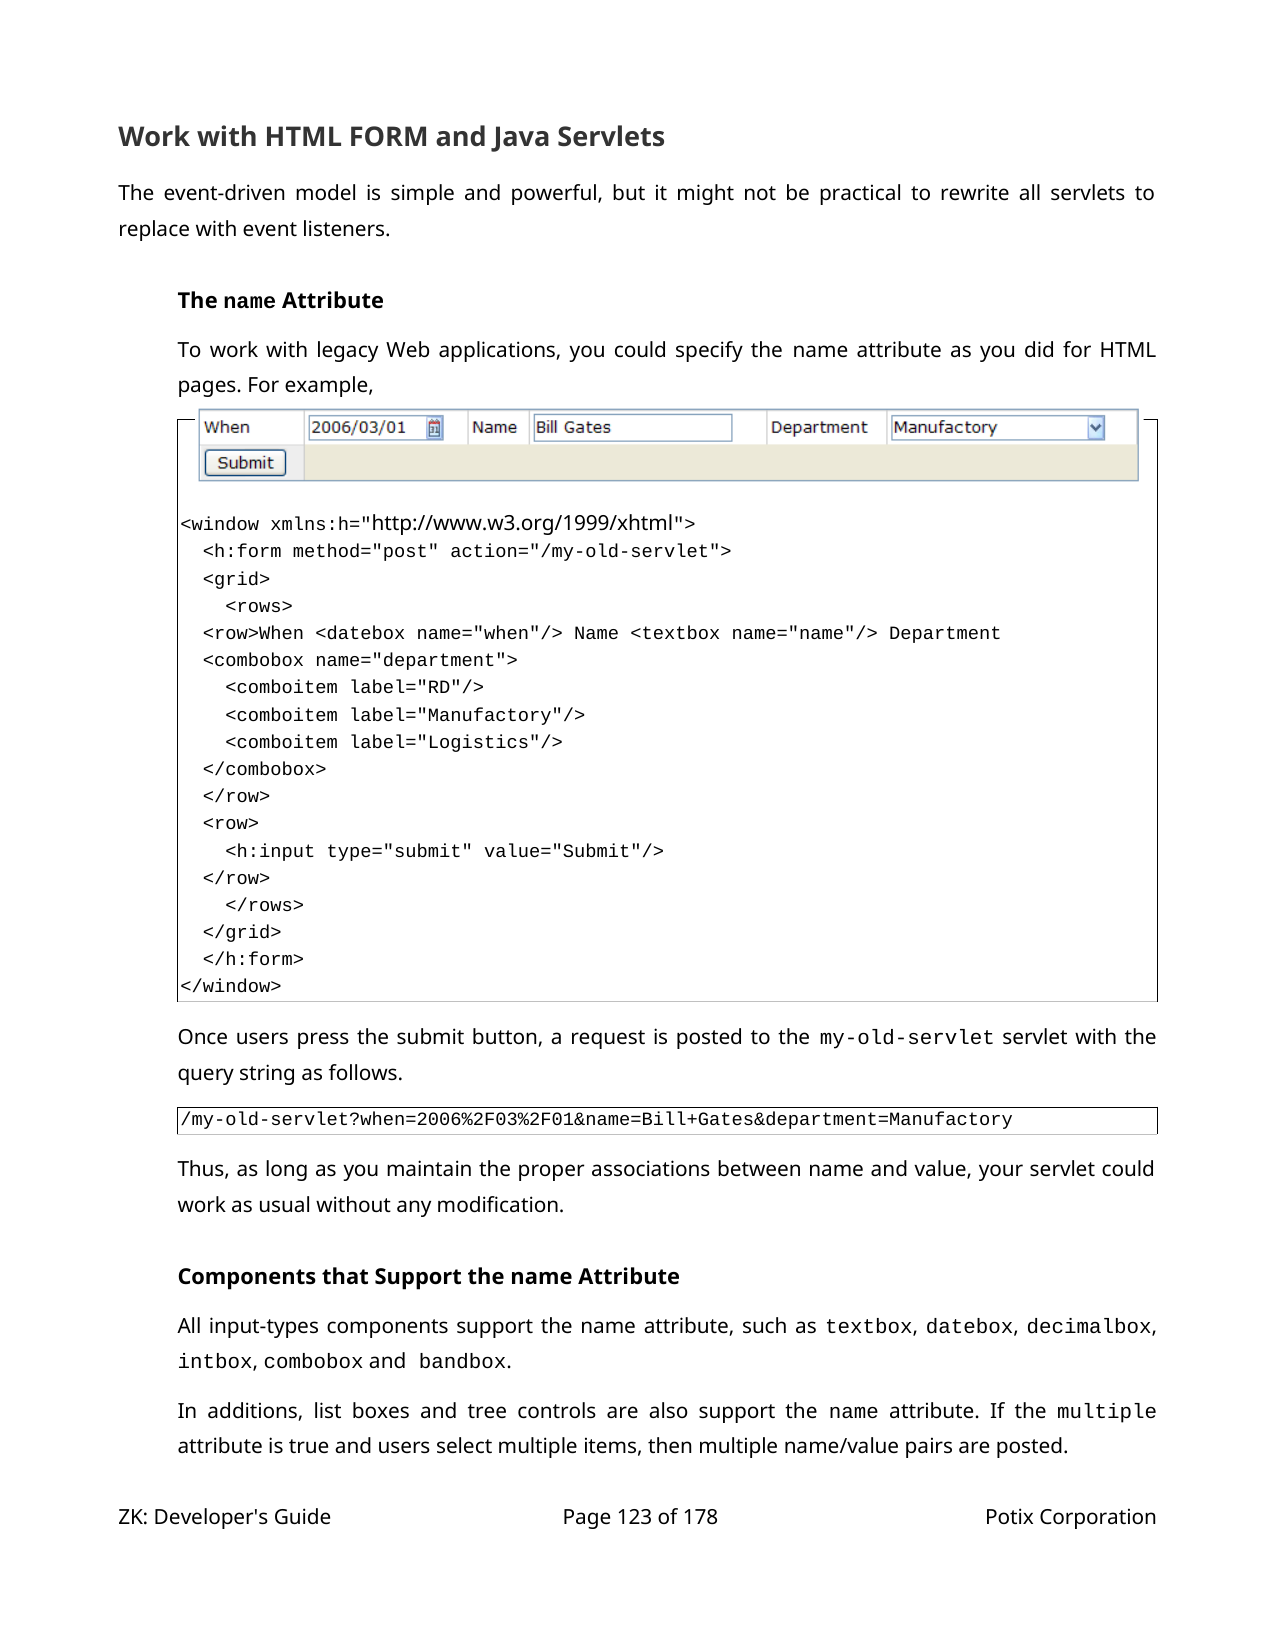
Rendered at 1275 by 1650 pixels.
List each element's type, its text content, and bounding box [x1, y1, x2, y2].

subtitle The name Attribute [177, 284, 1157, 314]
text Once users press the submit button, a request is posted to the my-old-servlet servlet with the query string as follows. [177, 1022, 1157, 1086]
text All input-types components support the name attribute, such as textbox, datebox, decimalbox, intbox, combobox and bandbox. [177, 1311, 1157, 1375]
text </row> [178, 866, 1157, 890]
text Thus, as long as you maintain the proper associations between name and value, your servlet could work as usual without any modification. [177, 1154, 1157, 1218]
text <h:form method="post" action="/my-old-servlet"> [178, 539, 1157, 564]
text </grid> [178, 920, 1157, 944]
text The event-driven model is simple and powerful, but it might not be practical to rewrite all servlets to replace with event listeners. [118, 178, 1157, 242]
text In additions, list boxes and tree controls are also support the name attribute. If the multiple attribute is true and users select multiple items, then multiple name/value pairs are posted. [177, 1396, 1157, 1459]
text </h:form> [178, 947, 1157, 971]
text <rows> [178, 594, 1157, 618]
text <row> [178, 811, 1157, 836]
text </row> [178, 784, 1157, 808]
picture [195, 406, 1144, 484]
text </rows> [178, 893, 1157, 917]
text /my-old-servlet?when=2006%2F03%2F01&name=Bill+Gates&department=Manufactory [178, 1108, 1157, 1134]
subtitle Work with HTML FORM and Java Servlets [118, 118, 1157, 155]
text <combobox name="department"> [178, 648, 1157, 672]
text <h:input type="submit" value="Submit"/> [178, 838, 1157, 863]
text <window xmlns:h="http://www.w3.org/1999/xhtml"> [178, 508, 1157, 536]
text <comboitem label="Manufactory"/> [178, 702, 1157, 727]
text <grid> [178, 567, 1157, 591]
text To work with legacy Web applications, you could specify the name attribute as you did for HTML pages. For example, [177, 335, 1157, 399]
text <comboitem label="Logistics"/> [178, 730, 1157, 754]
subtitle Components that Support the name Attribute [177, 1261, 1157, 1291]
text </combobox> [178, 757, 1157, 781]
text </window> [178, 974, 1157, 1001]
text <comboitem label="RD"/> [178, 675, 1157, 699]
text <row>When <datebox name="when"/> Name <textbox name="name"/> Department [178, 621, 1157, 645]
